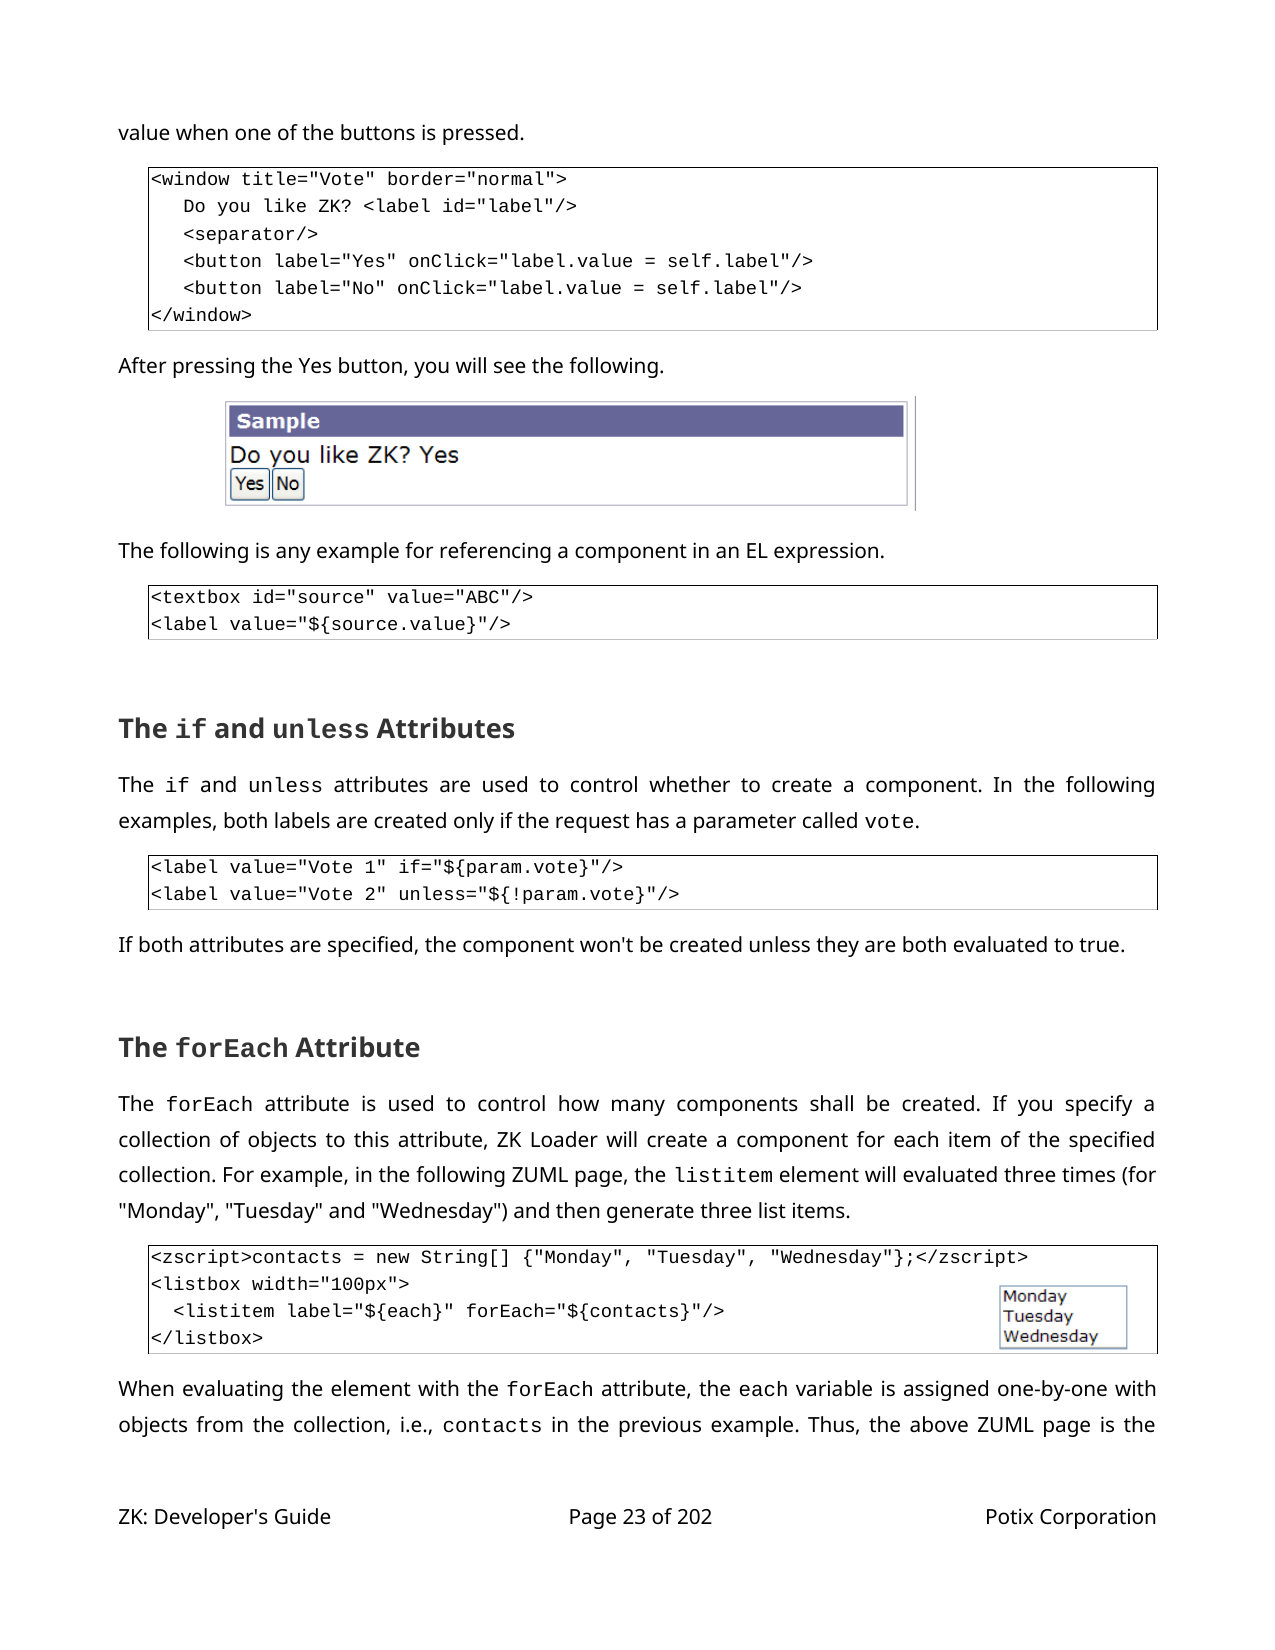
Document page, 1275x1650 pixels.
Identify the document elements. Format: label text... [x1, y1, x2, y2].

text <zscript>contacts = new String[] {"Monday", "Tuesday", "Wednesday"};</zscript> [149, 1246, 1157, 1269]
text <listbox width="100px"> [149, 1272, 1157, 1296]
text value when one of the buttons is pressed. [118, 118, 1157, 146]
subtitle The forEach Attribute [118, 1029, 1157, 1066]
text The forEach attribute is used to control how many components shall be created. If you specify a collection of objects to this attribute, ZK Loader will create a component for each item of the specified collection. For example, in the following ZUML page, the listitem element will evaluated three times (for "Monday", "Tuesday" and "Wednesday") and then generate three list items. [118, 1089, 1157, 1224]
text <separator/> [149, 221, 1157, 246]
text <window title="Vote" border="normal"> [149, 168, 1157, 191]
text <textbox id="source" value="ABC"/> [149, 586, 1157, 609]
text The following is any example for referencing a component in an EL expression. [118, 511, 1157, 564]
text If both attributes are specified, the component won't be created unless they are both evaluated to true. [118, 930, 1157, 958]
text <label value="Vote 2" unless="${!param.vote}"/> [149, 882, 1157, 909]
text The if and unless attributes are used to control whether to create a component. In the following examples, both labels are created only if the request has a parameter called vote. [118, 770, 1157, 834]
text <listitem label="${each}" forEach="${contacts}"/> [149, 1299, 997, 1323]
picture [997, 1283, 1130, 1352]
text When evaluating the element with the forEach attribute, the each variable is assigned one-by-one with objects from the collection, i.e., contacts in the previous example. Thus, the above ZUML page is the [118, 1374, 1157, 1438]
text <label value="Vote 1" if="${param.vote}"/> [149, 856, 1157, 879]
text </window> [149, 303, 1157, 330]
text <button label="Yes" onClick="label.value = self.label"/> [149, 248, 1157, 273]
text Do you like ZK? <label id="label"/> [149, 194, 1157, 218]
text <button label="No" onClick="label.value = self.label"/> [149, 276, 1157, 300]
text After pressing the Yes button, you will see the following. [118, 351, 1157, 379]
subtitle The if and unless Attributes [118, 710, 1157, 747]
picture [222, 396, 916, 511]
text </listbox> [149, 1326, 1157, 1353]
text <label value="${source.value}"/> [149, 612, 1157, 639]
